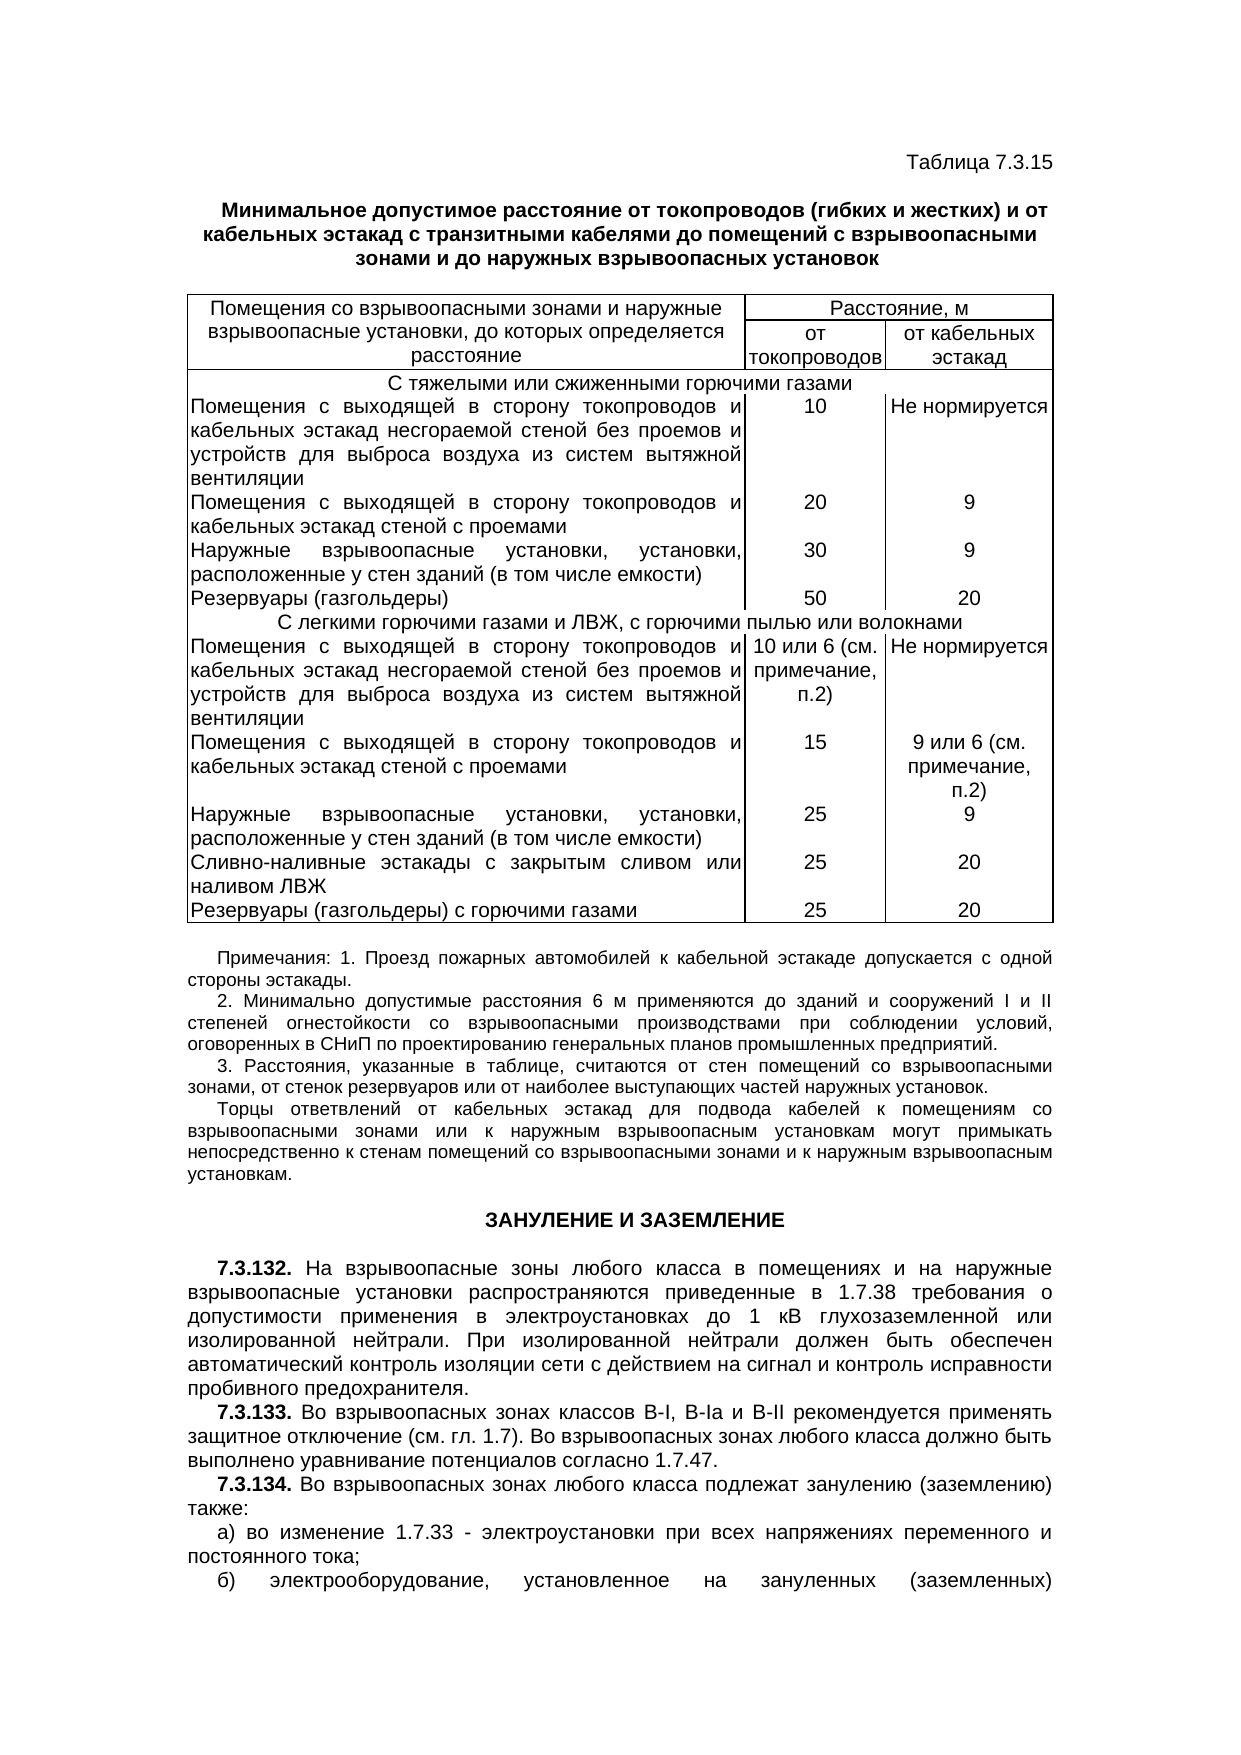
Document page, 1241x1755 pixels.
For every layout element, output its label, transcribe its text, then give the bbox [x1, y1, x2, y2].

table_cell С легкими горючими газами и ЛВЖ, с горючими пылью или волокнами [188, 610, 1052, 634]
table_cell Не нормируется [886, 634, 1052, 730]
table_cell Резервуары (газгольдеры) [188, 586, 744, 610]
table_cell 20 [746, 490, 885, 538]
table_header Помещения со взрывоопасными зонами и наружные взрывоопасные установки, до которых определяется расстояние [188, 295, 744, 369]
text 7.3.133. Во взрывоопасных зонах классов B-I, B-Iа и B-II рекомендуется применять защитное отключение (см. гл. 1.7). Во взрывоопасных зонах любого класса должно быть выполнено уравнивание потенциалов согласно 1.7.47. [187, 1400, 1053, 1472]
table_cell Сливно-наливные эстакады с закрытым сливом или наливом ЛВЖ [188, 850, 744, 897]
table_cell Не нормируется [886, 394, 1052, 490]
table_cell Помещения с выходящей в сторону токопроводов и кабельных эстакад стеной с проемами [188, 490, 744, 538]
table_cell от кабельных эстакад [886, 321, 1052, 369]
table_cell 9 или 6 (см. примечание, п.2) [886, 730, 1052, 802]
table_cell 20 [886, 586, 1052, 610]
text 7.3.132. На взрывоопасные зоны любого класса в помещениях и на наружные взрывоопасные установки распространяются приведенные в 1.7.38 требования о допустимости применения в электроустановках до 1 кВ глухозаземленной или изолированной нейтрали. При изолированной нейтрали должен быть обеспечен автоматический контроль изоляции сети с действием на сигнал и контроль исправности пробивного предохранителя. [187, 1256, 1053, 1400]
subtitle ЗАНУЛЕНИЕ И ЗАЗЕМЛЕНИЕ [187, 1208, 1053, 1232]
text Примечания: 1. Проезд пожарных автомобилей к кабельной эстакаде допускается с одной стороны эстакады. [187, 947, 1053, 990]
table_cell 10 [746, 394, 885, 490]
table_cell Помещения с выходящей в сторону токопроводов и кабельных эстакад несгораемой стеной без проемов и устройств для выброса воздуха из систем вытяжной вентиляции [188, 634, 744, 730]
text Таблица 7.3.15 [187, 150, 1053, 174]
text Торцы ответвлений от кабельных эстакад для подвода кабелей к помещениям со взрывоопасными зонами или к наружным взрывоопасным установкам могут примыкать непосредственно к стенам помещений со взрывоопасными зонами и к наружным взрывоопасным установкам. [187, 1098, 1053, 1184]
table_cell С тяжелыми или сжиженными горючими газами [188, 370, 1052, 394]
table_cell 20 [886, 898, 1052, 921]
table_cell 25 [746, 850, 885, 897]
table_cell 15 [746, 730, 885, 802]
table_cell Помещения с выходящей в сторону токопроводов и кабельных эстакад стеной с проемами [188, 730, 744, 802]
table_cell 25 [746, 898, 885, 921]
table_cell Наружные взрывоопасные установки, установки, расположенные у стен зданий (в том числе емкости) [188, 802, 744, 849]
table_cell Помещения с выходящей в сторону токопроводов и кабельных эстакад несгораемой стеной без проемов и устройств для выброса воздуха из систем вытяжной вентиляции [188, 394, 744, 490]
table_cell 20 [886, 850, 1052, 897]
table_cell 9 [886, 802, 1052, 849]
table_cell Резервуары (газгольдеры) с горючими газами [188, 898, 744, 921]
subtitle Минимальное допустимое расстояние от токопроводов (гибких и жестких) и от кабельных эстакад с транзитными кабелями до помещений с взрывоопасными зонами и до наружных взрывоопасных установок [187, 198, 1053, 270]
table_header Расстояние, м [746, 295, 1052, 319]
table_cell 30 [746, 538, 885, 586]
table_cell 25 [746, 802, 885, 849]
text 2. Минимально допустимые расстояния 6 м применяются до зданий и сооружений I и II степеней огнестойкости со взрывоопасными производствами при соблюдении условий, оговоренных в СНиП по проектированию генеральных планов промышленных предприятий. [187, 990, 1053, 1055]
text 3. Расстояния, указанные в таблице, считаются от стен помещений со взрывоопасными зонами, от стенок резервуаров или от наиболее выступающих частей наружных установок. [187, 1055, 1053, 1098]
text б) электрооборудование, установленное на зануленных (заземленных) [187, 1567, 1053, 1591]
table_cell 50 [746, 586, 885, 610]
table_cell Наружные взрывоопасные установки, установки, расположенные у стен зданий (в том числе емкости) [188, 538, 744, 586]
table_cell 9 [886, 490, 1052, 538]
text 7.3.134. Во взрывоопасных зонах любого класса подлежат занулению (заземлению) также: [187, 1472, 1053, 1519]
table_cell от токопроводов [746, 321, 885, 369]
table_cell 9 [886, 538, 1052, 586]
table_cell 10 или 6 (см. примечание, п.2) [746, 634, 885, 730]
text а) во изменение 1.7.33 - электроустановки при всех напряжениях переменного и постоянного тока; [187, 1519, 1053, 1567]
